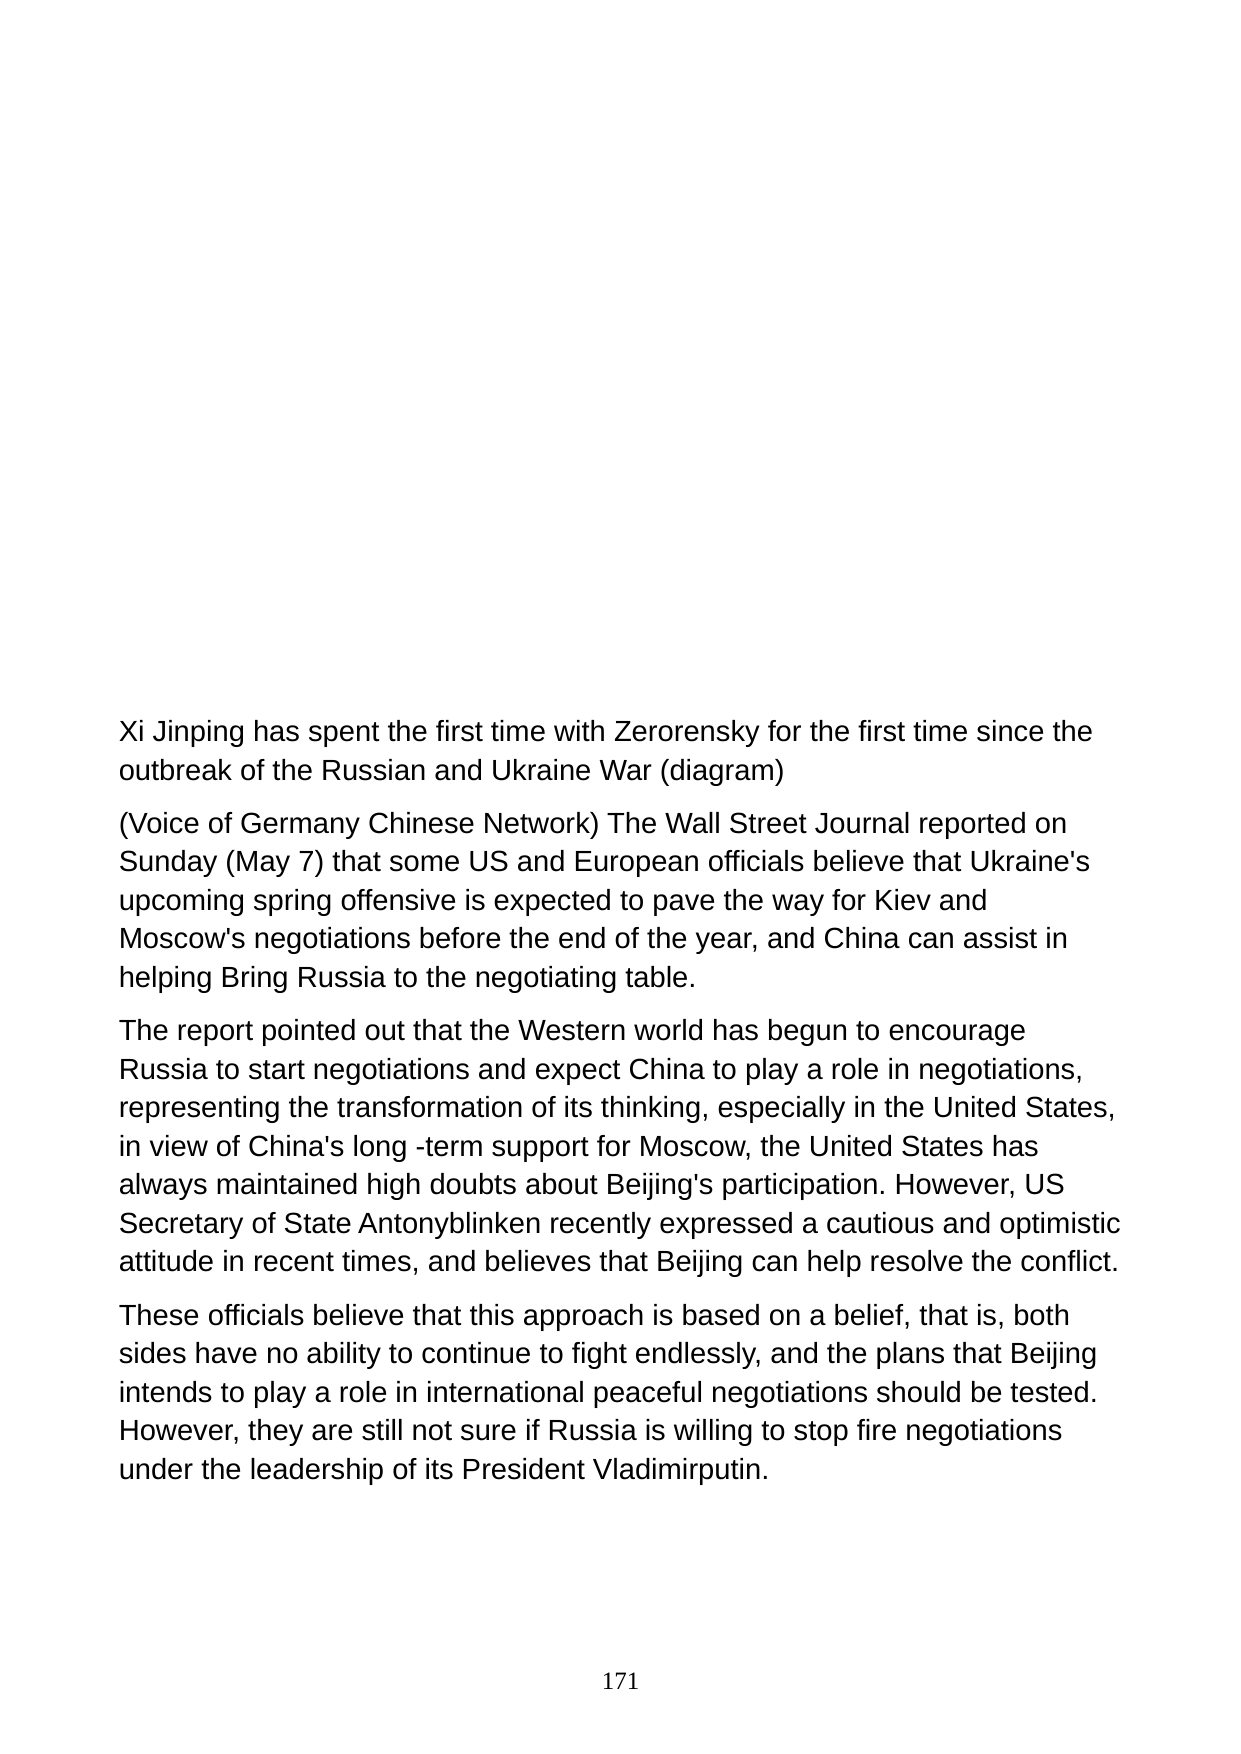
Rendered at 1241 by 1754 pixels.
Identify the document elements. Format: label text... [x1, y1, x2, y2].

text Xi Jinping has spent the first time with Zerorensky for the first time since the outbreak of the Russian and Ukraine War (diagram) [118, 118, 1122, 786]
text The report pointed out that the Western world has begun to encourage Russia to start negotiations and expect China to play a role in negotiations, representing the transformation of its thinking, especially in the United States, in view of China's long -term support for Moscow, the United States has always maintained high doubts about Beijing's participation. However, US Secretary of State Antonyblinken recently expressed a cautious and optimistic attitude in recent times, and believes that Beijing can help resolve the conflict. [118, 1013, 1122, 1278]
text (Voice of Germany Chinese Network) The Wall Street Journal reported on Sunday (May 7) that some US and European officials believe that Ukraine's upcoming spring offensive is expected to pave the way for Kiev and Moscow's negotiations before the end of the year, and China can assist in helping Bring Russia to the negotiating table. [118, 806, 1122, 993]
text These officials believe that this approach is based on a belief, that is, both sides have no ability to continue to fight endlessly, and the plans that Beijing intends to play a role in international peaceful negotiations should be tested. However, they are still not sure if Russia is willing to stop fire negotiations under the leadership of its President Vladimirputin. [118, 1297, 1122, 1485]
